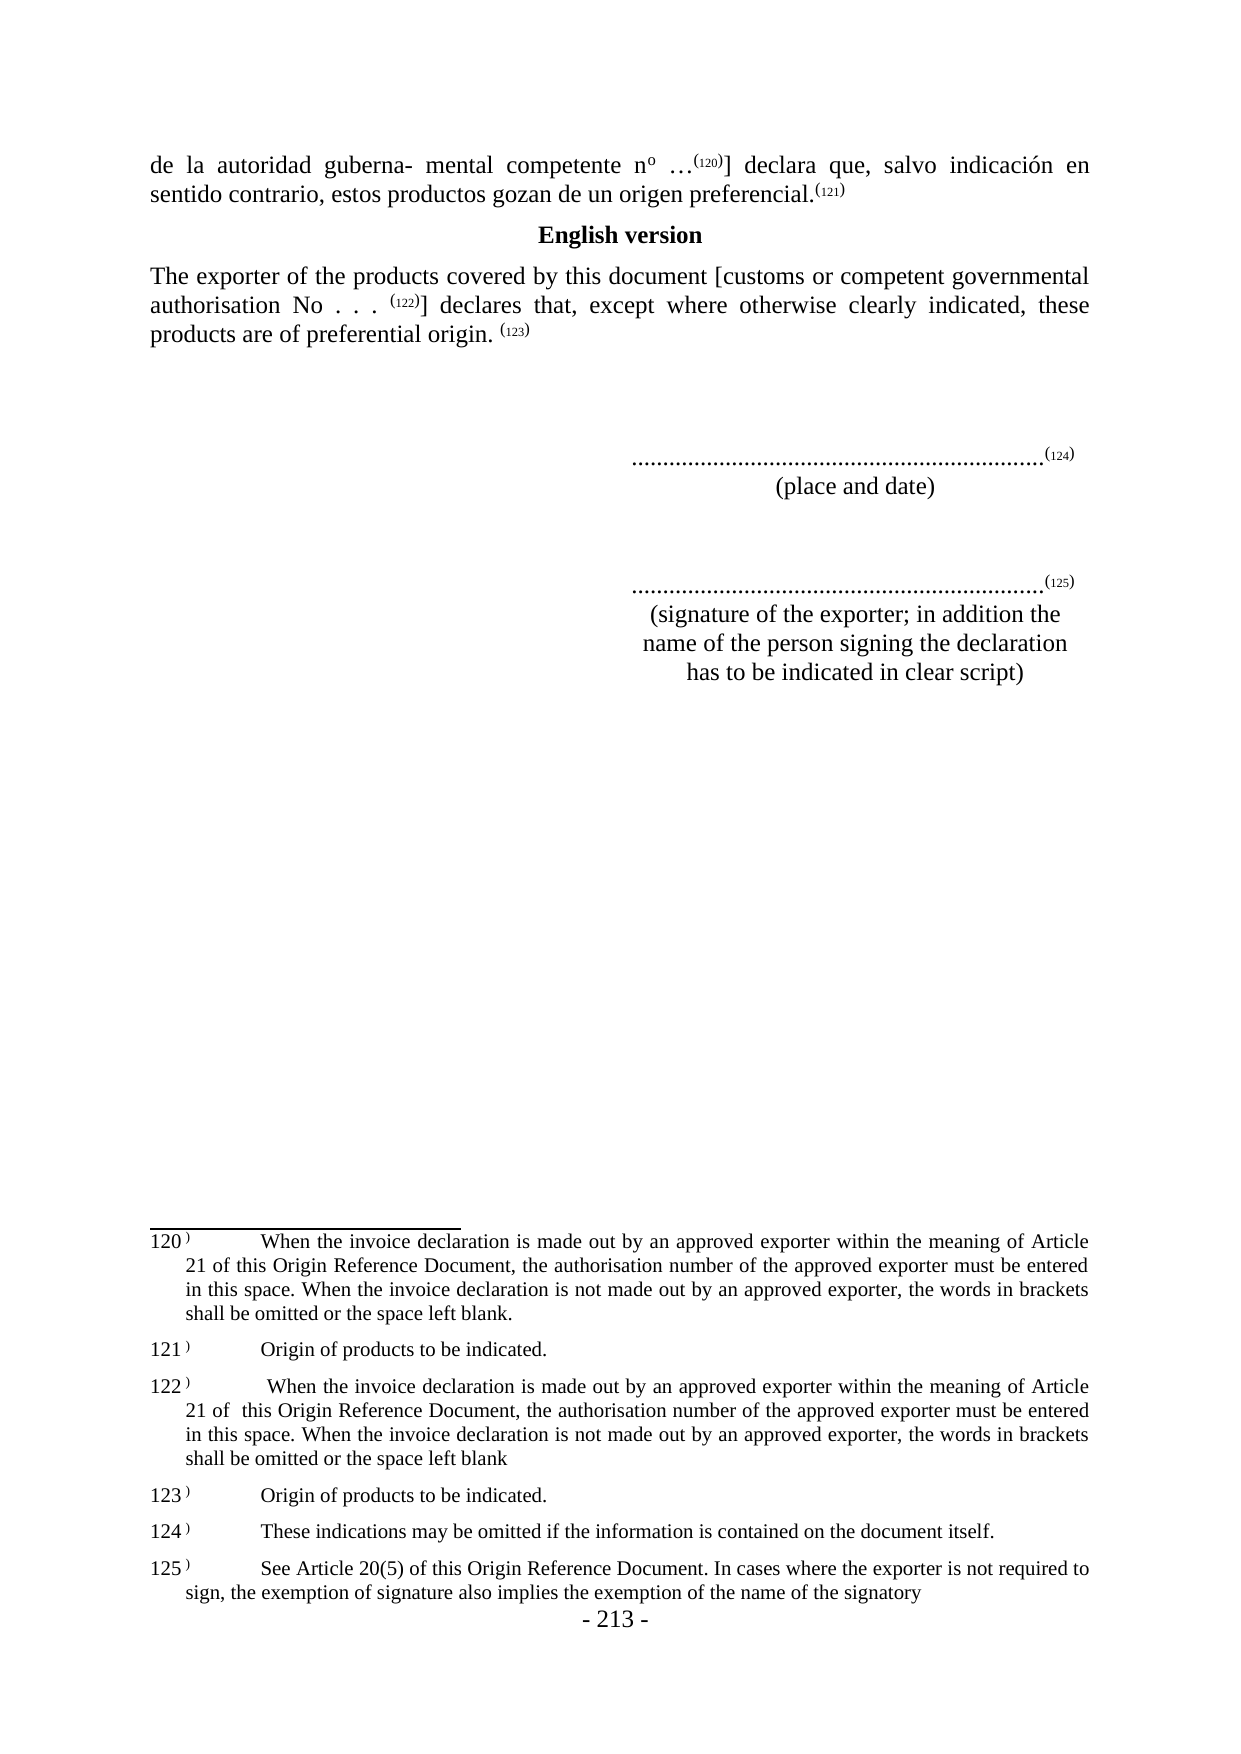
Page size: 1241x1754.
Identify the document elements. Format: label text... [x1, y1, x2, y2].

table_cell [150, 517, 620, 558]
text ) When the invoice declaration is made out by an approved exporter within the meaning of Article 21 of this Origin Reference Document, the authorisation number of the approved exporter must be entered in this space. When the invoice declaration is not made out by an approved exporter, the words in brackets shall be omitted or the space left blank. [150, 1229, 1090, 1325]
table_cell [150, 471, 620, 517]
text de la autoridad guberna- mental competente no …()] declara que, salvo indicación en sentido contrario, estos productos gozan de un origen preferencial.() [150, 150, 1090, 207]
table_header () [620, 430, 1090, 471]
text The exporter of the products covered by this document [customs or competent governmental authorisation No . . . ()] declares that, except where otherwise clearly indicated, these products are of preferential origin. () [150, 261, 1090, 347]
text ) Origin of products to be indicated. [150, 1483, 1090, 1507]
table_cell [150, 558, 620, 599]
text ) Origin of products to be indicated. [150, 1337, 1090, 1361]
table_cell [620, 517, 1090, 558]
table_header [150, 430, 620, 471]
text ) When the invoice declaration is made out by an approved exporter within the meaning of Article 21 of this Origin Reference Document, the authorisation number of the approved exporter must be entered in this space. When the invoice declaration is not made out by an approved exporter, the words in brackets shall be omitted or the space left blank [150, 1374, 1090, 1470]
text English version [150, 220, 1090, 249]
table_cell (place and date) [620, 471, 1090, 517]
table_cell [150, 599, 620, 702]
table_cell () [620, 558, 1090, 599]
table_cell (signature of the exporter; in addition the name of the person signing the declaration has to be indicated in clear script) [620, 599, 1090, 702]
